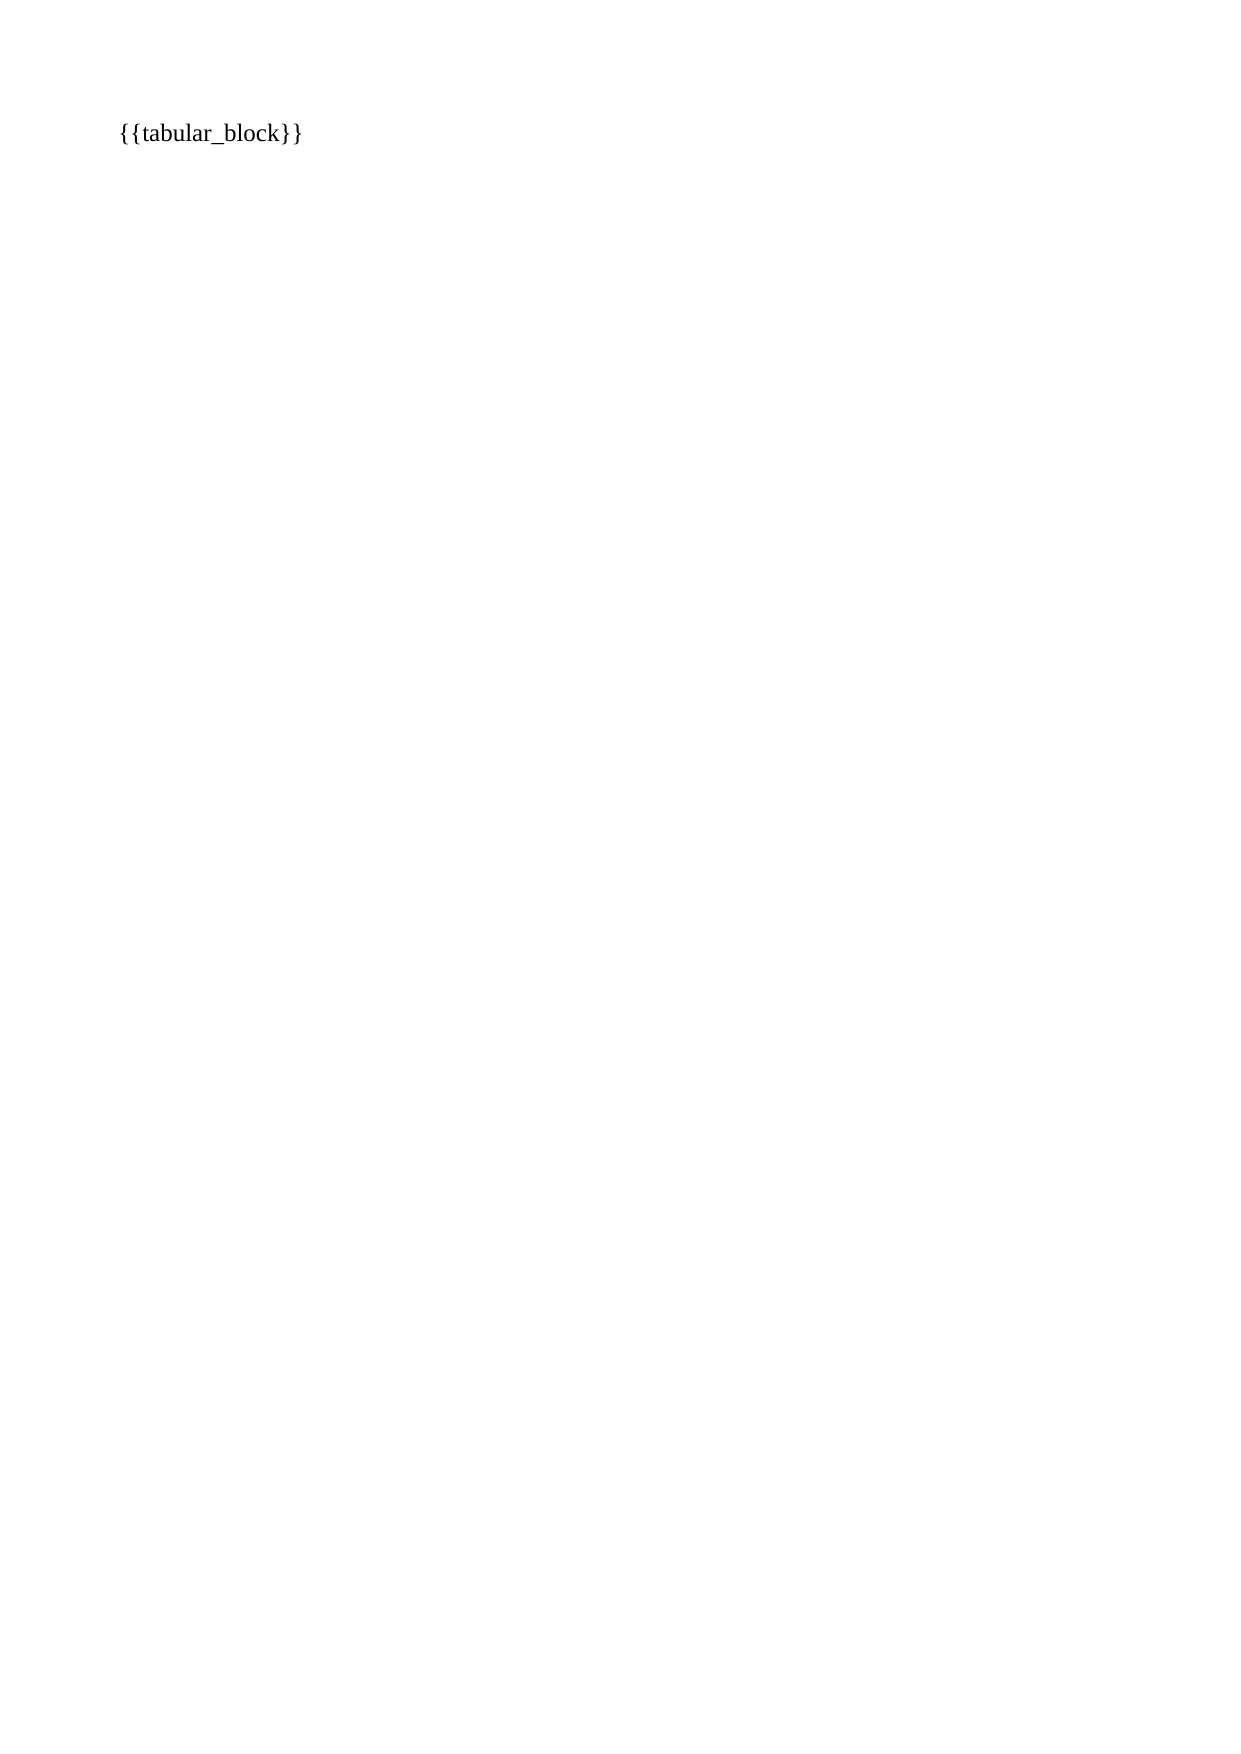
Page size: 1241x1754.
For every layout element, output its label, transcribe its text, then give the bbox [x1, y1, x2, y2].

text {{tabular_block}} [118, 118, 1122, 147]
